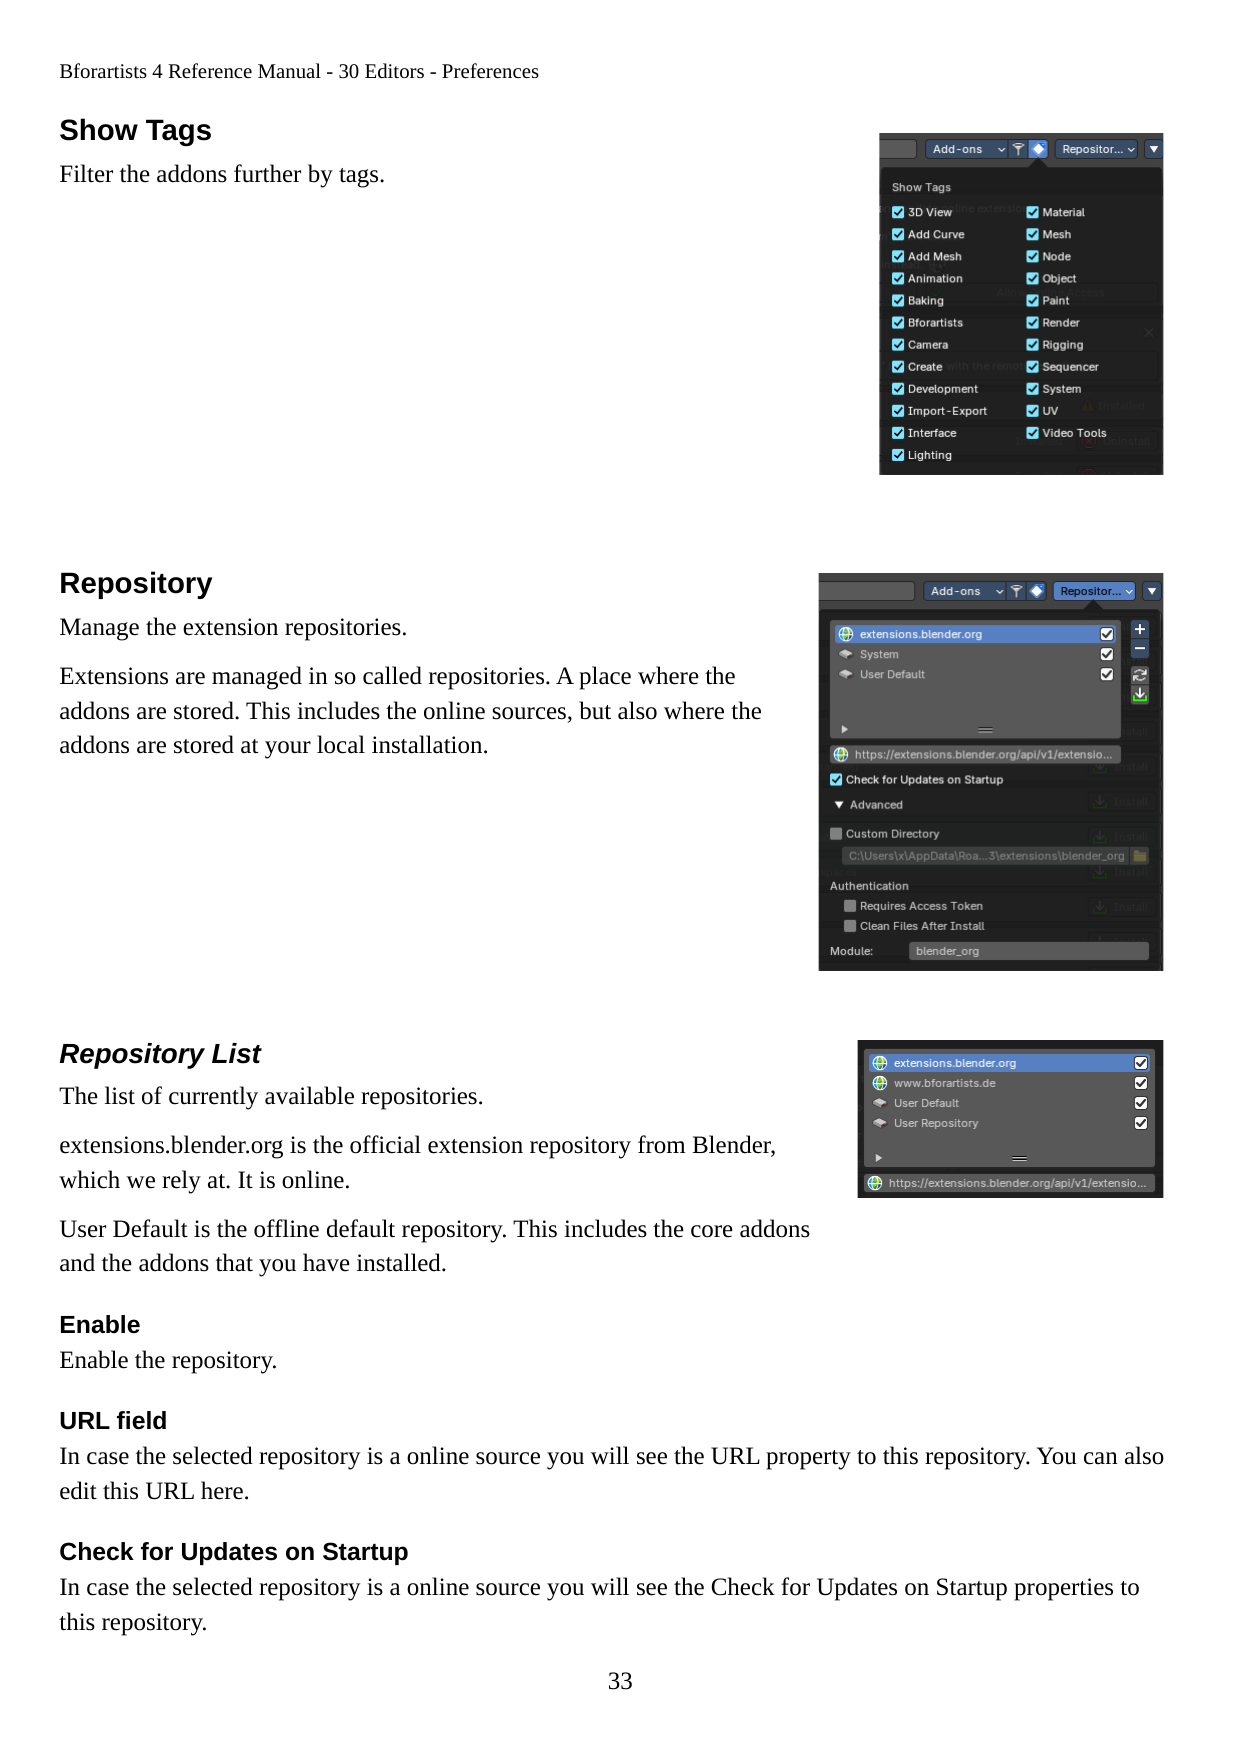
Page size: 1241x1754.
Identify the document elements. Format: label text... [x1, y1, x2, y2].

text Manage the extension repositories. [59, 612, 818, 641]
subtitle Show Tags [59, 113, 1181, 146]
picture [879, 133, 1164, 475]
text User Default is the offline default repository. This includes the core addons and the addons that you have installed. [59, 1214, 1181, 1277]
text Extensions are managed in so called repositories. A place where the addons are stored. This includes the online sources, but also where the addons are stored at your local installation. [59, 661, 818, 759]
text In case the selected repository is a online source you will see the Check for Updates on Startup properties to this repository. [59, 1572, 1181, 1635]
subtitle Repository List [59, 1037, 1181, 1069]
picture [818, 572, 1164, 971]
text In case the selected repository is a online source you will see the URL property to this repository. You can also edit this URL here. [59, 1441, 1181, 1504]
subtitle Check for Updates on Startup [59, 1537, 1181, 1566]
subtitle Enable [59, 1310, 1181, 1339]
picture [857, 1040, 1164, 1198]
subtitle Repository [59, 566, 1181, 600]
text Filter the addons further by tags. [59, 159, 879, 188]
text extensions.blender.org is the official extension repository from Blender, which we rely at. It is online. [59, 1131, 857, 1194]
subtitle URL field [59, 1406, 1181, 1435]
text Enable the repository. [59, 1345, 1181, 1374]
text The list of currently available repositories. [59, 1081, 857, 1110]
